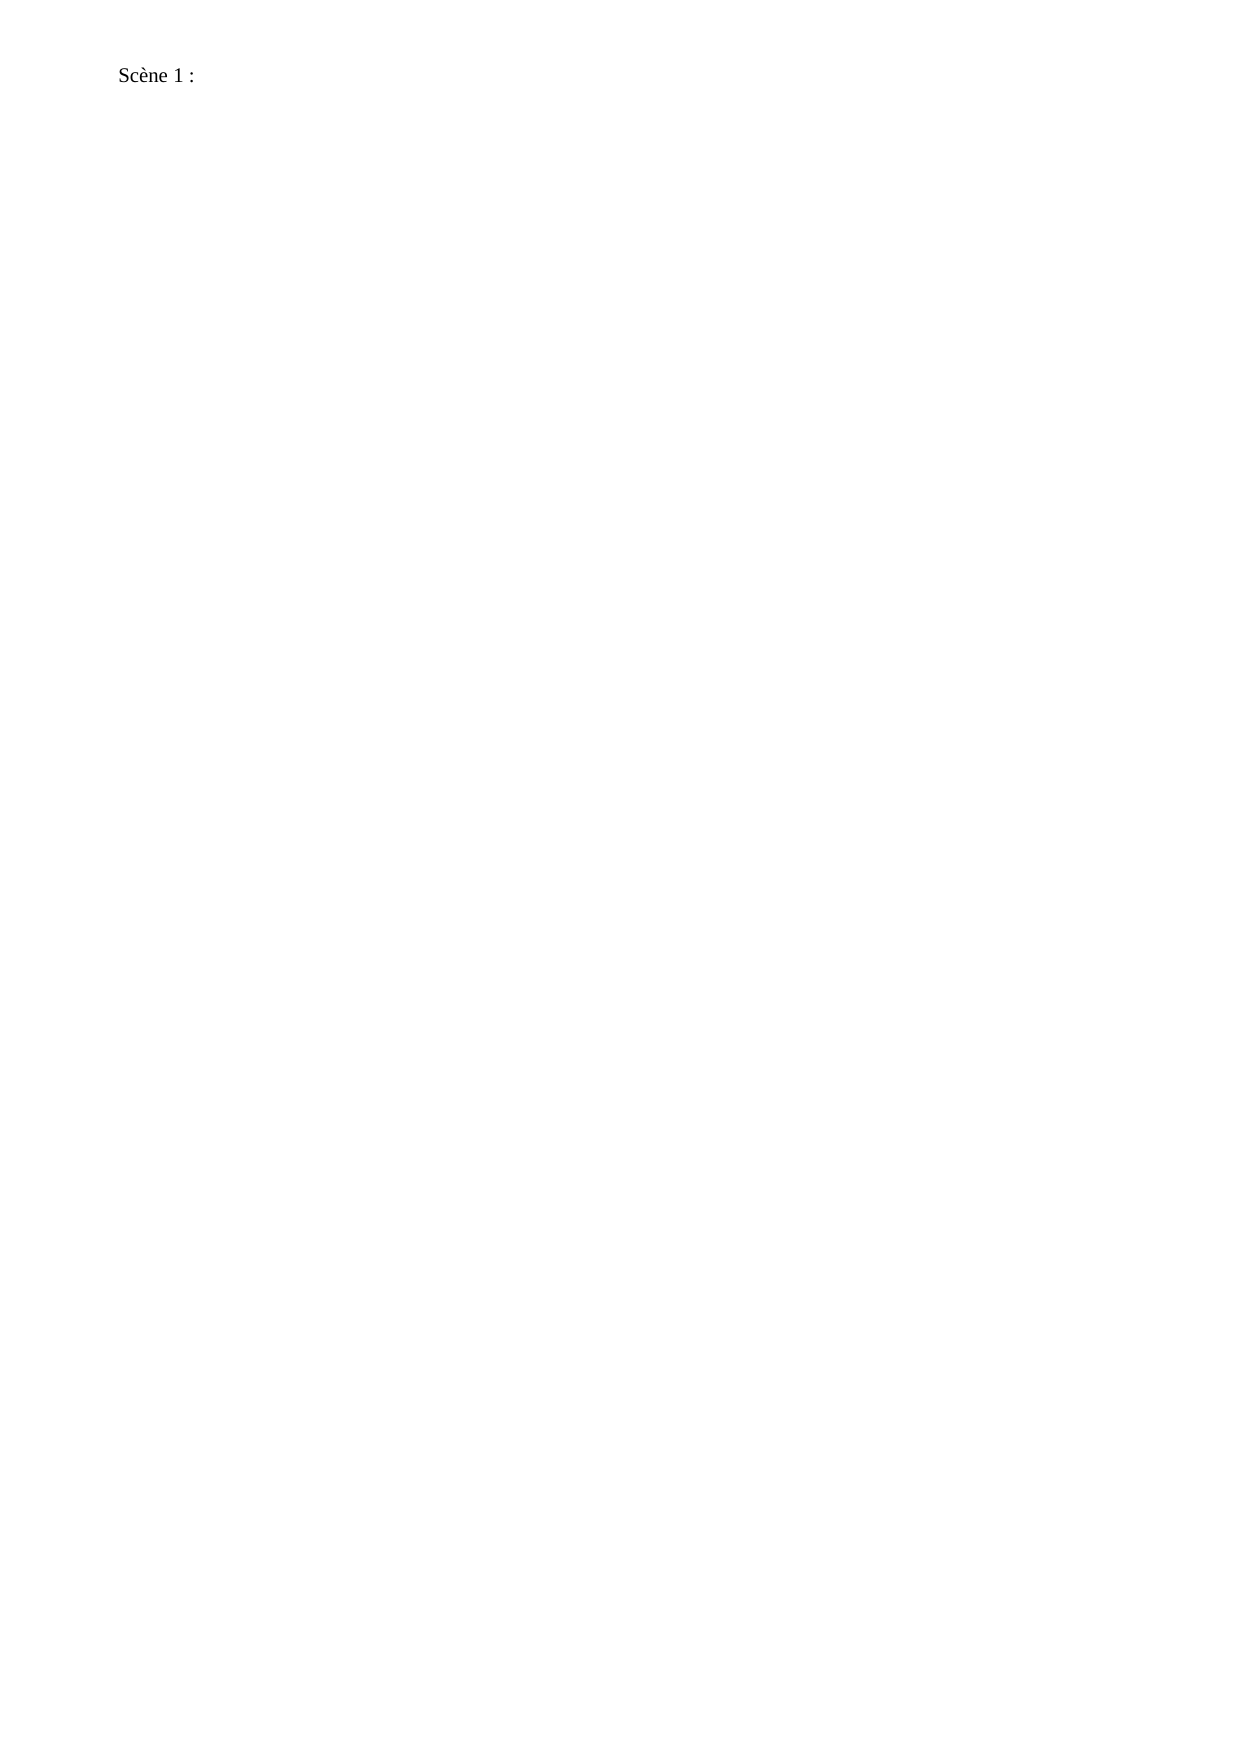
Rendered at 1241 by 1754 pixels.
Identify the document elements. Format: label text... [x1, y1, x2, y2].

text Scène 1 : [118, 62, 605, 87]
